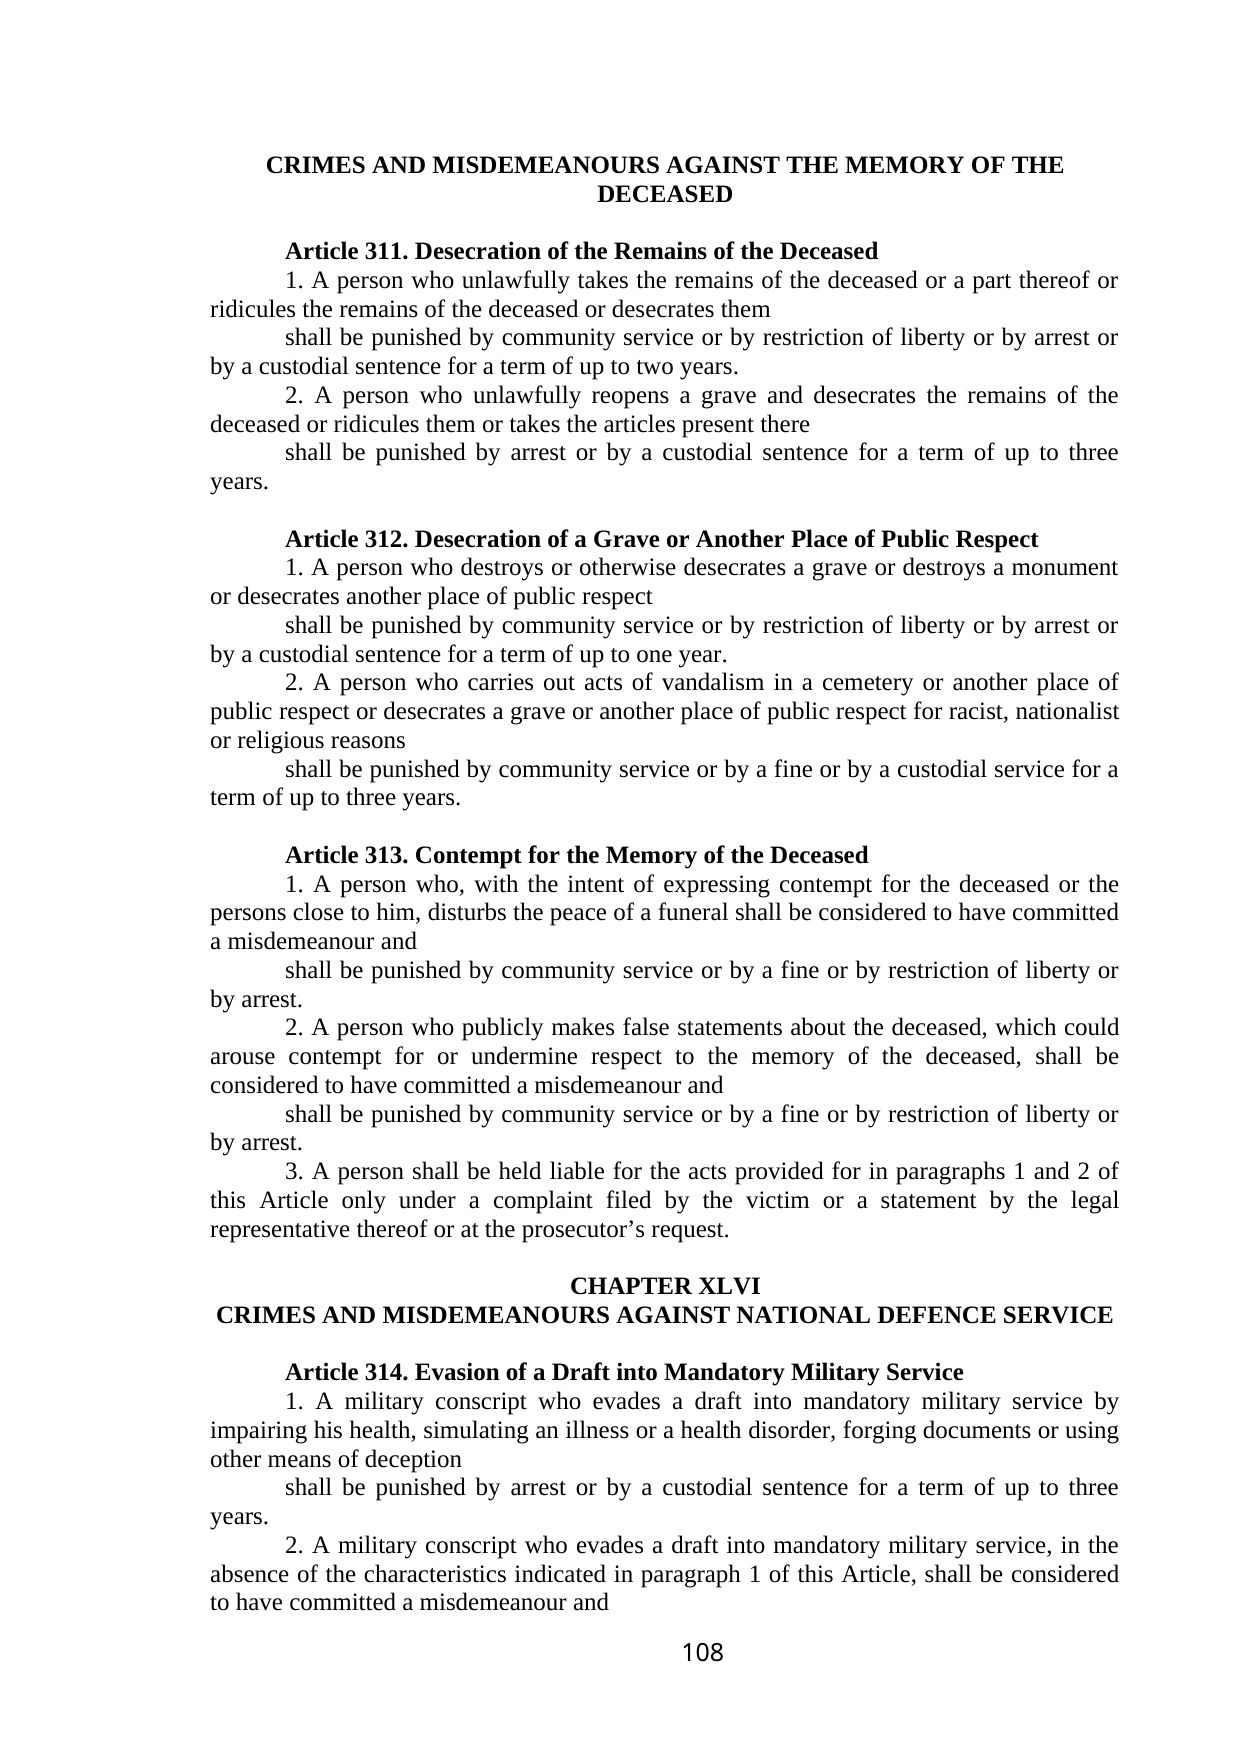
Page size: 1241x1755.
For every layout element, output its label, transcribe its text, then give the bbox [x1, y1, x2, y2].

text Article 311. Desecration of the Remains of the Deceased [210, 236, 1120, 265]
text shall be punished by community service or by a fine or by restriction of liberty or by arrest. [210, 955, 1120, 1012]
text 2. A person who unlawfully reopens a grave and desecrates the remains of the deceased or ridicules them or takes the articles present there [210, 380, 1120, 437]
text Article 314. Evasion of a Draft into Mandatory Military Service [210, 1357, 1120, 1386]
text 2. A person who publicly makes false statements about the deceased, which could arouse contempt for or undermine respect to the memory of the deceased, shall be considered to have committed a misdemeanour and [210, 1012, 1120, 1099]
text 2. A person who carries out acts of vandalism in a cemetery or another place of public respect or desecrates a grave or another place of public respect for racist, nationalist or religious reasons [210, 667, 1120, 754]
text shall be punished by arrest or by a custodial sentence for a term of up to three years. [210, 1472, 1120, 1530]
text 3. A person shall be held liable for the acts provided for in paragraphs 1 and 2 of this Article only under a complaint filed by the victim or a statement by the legal representative thereof or at the prosecutor’s request. [210, 1156, 1120, 1242]
text Article 313. Contempt for the Memory of the Deceased [210, 840, 1120, 869]
text CRIMES AND MISDEMEANOURS AGAINST NATIONAL DEFENCE SERVICE [210, 1300, 1120, 1329]
text shall be punished by community service or by a fine or by restriction of liberty or by arrest. [210, 1099, 1120, 1156]
text Article 312. Desecration of a Grave or Another Place of Public Respect [210, 524, 1120, 552]
text shall be punished by arrest or by a custodial sentence for a term of up to three years. [210, 437, 1120, 495]
text CRIMES AND MISDEMEANOURS AGAINST THE MEMORY OF THE DECEASED [210, 150, 1120, 207]
text shall be punished by community service or by restriction of liberty or by arrest or by a custodial sentence for a term of up to one year. [210, 610, 1120, 667]
text 1. A person who, with the intent of expressing contempt for the deceased or the persons close to him, disturbs the peace of a funeral shall be considered to have committed a misdemeanour and [210, 869, 1120, 955]
text 1. A military conscript who evades a draft into mandatory military service by impairing his health, simulating an illness or a health disorder, forging documents or using other means of deception [210, 1386, 1120, 1472]
text shall be punished by community service or by restriction of liberty or by arrest or by a custodial sentence for a term of up to two years. [210, 322, 1120, 380]
subtitle Chapter XLVI [210, 1271, 1120, 1300]
text 1. A person who unlawfully takes the remains of the deceased or a part thereof or ridicules the remains of the deceased or desecrates them [210, 265, 1120, 322]
text 2. A military conscript who evades a draft into mandatory military service, in the absence of the characteristics indicated in paragraph 1 of this Article, shall be considered to have committed a misdemeanour and [210, 1530, 1120, 1616]
text 1. A person who destroys or otherwise desecrates a grave or destroys a monument or desecrates another place of public respect [210, 552, 1120, 610]
text shall be punished by community service or by a fine or by a custodial service for a term of up to three years. [210, 754, 1120, 811]
